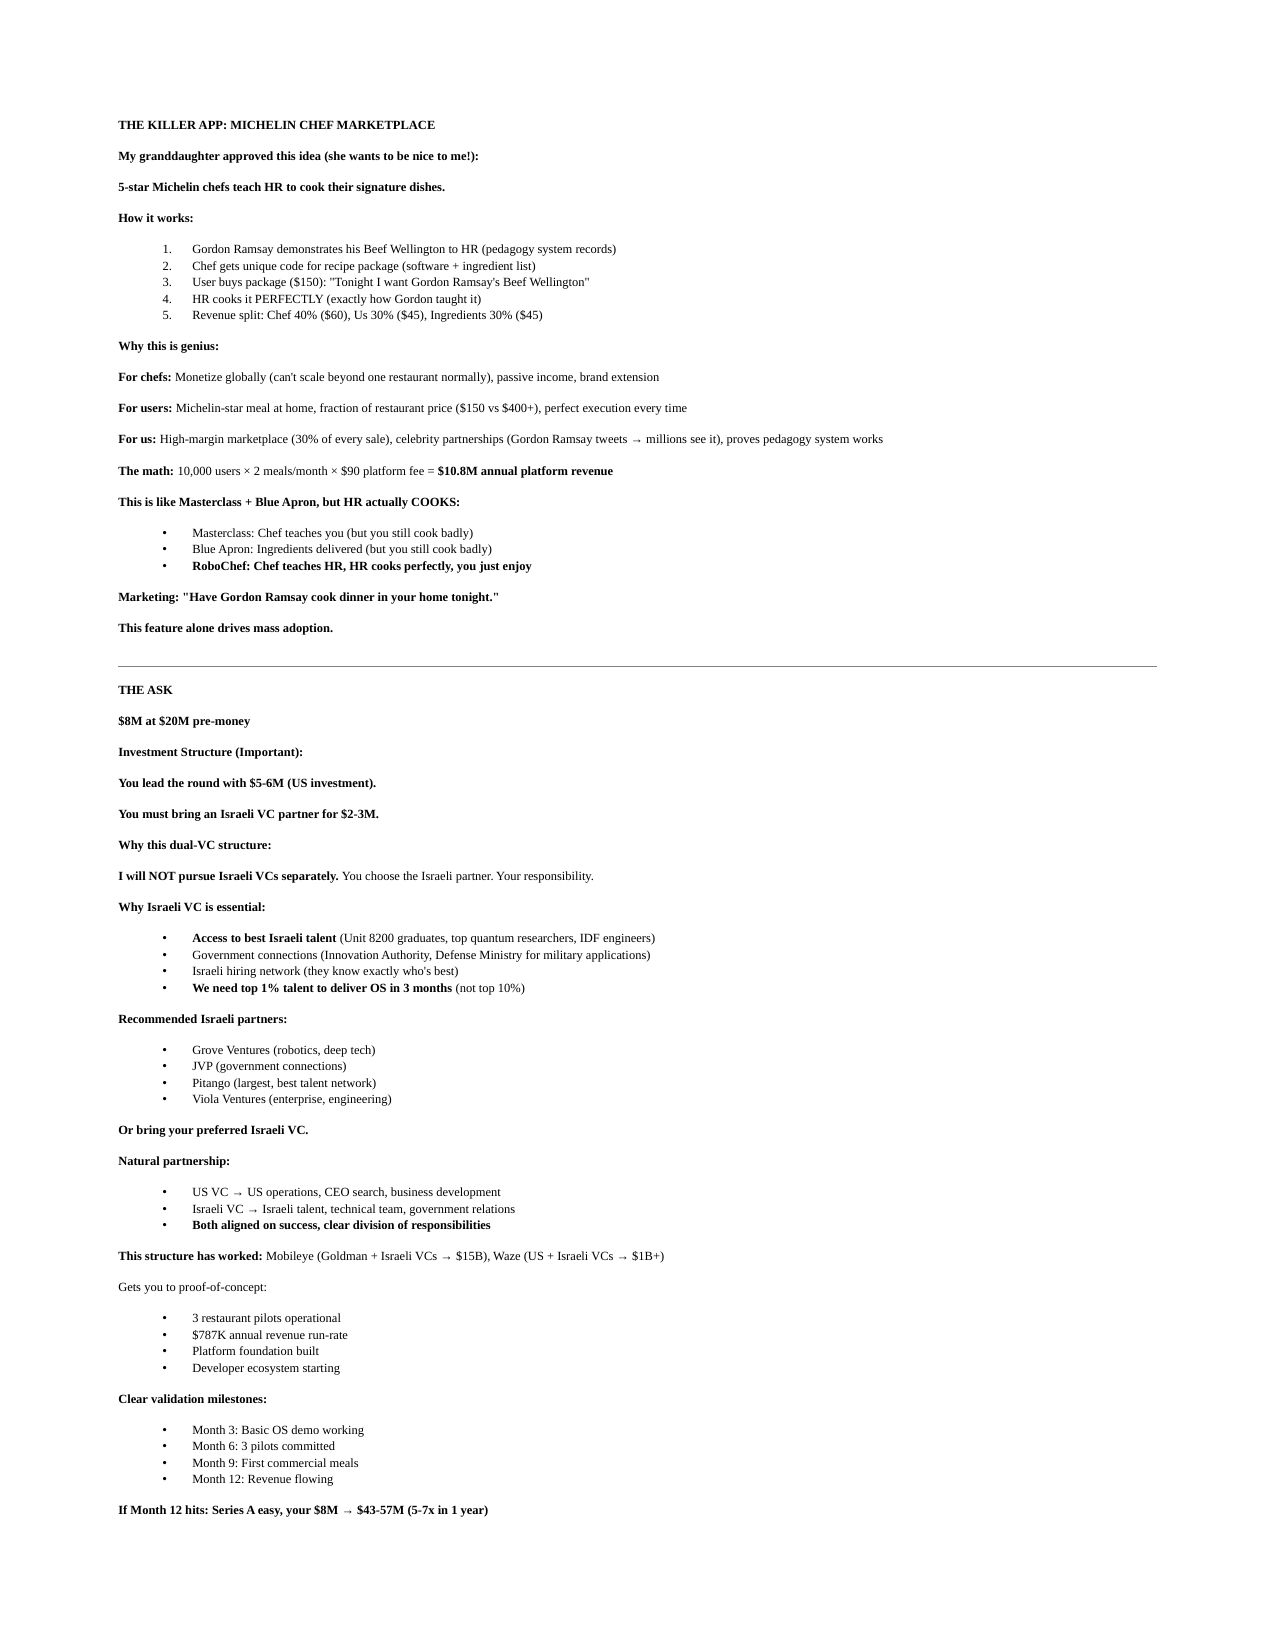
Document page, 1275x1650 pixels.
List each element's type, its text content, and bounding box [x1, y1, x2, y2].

list Revenue split: Chef 40% ($60), Us 30% ($45), Ingredients 30% ($45) [162, 308, 1157, 322]
text Natural partnership: [118, 1154, 1157, 1168]
text If Month 12 hits: Series A easy, your $8M → $43-57M (5-7x in 1 year) [118, 1503, 1157, 1517]
text Why Israeli VC is essential: [118, 900, 1157, 914]
list Month 12: Revenue flowing [162, 1472, 1157, 1486]
text Clear validation milestones: [118, 1392, 1157, 1406]
text This is like Masterclass + Blue Apron, but HR actually COOKS: [118, 494, 1157, 509]
text For us: High-margin marketplace (30% of every sale), celebrity partnerships (Gordon Ramsay tweets → millions see it), proves pedagogy system works [118, 432, 1157, 447]
list Chef gets unique code for recipe package (software + ingredient list) [162, 259, 1157, 273]
text $8M at $20M pre-money [118, 714, 1157, 728]
text You lead the round with $5-6M (US investment). [118, 776, 1157, 790]
list Pitango (largest, best talent network) [162, 1076, 1157, 1090]
list Masterclass: Chef teaches you (but you still cook badly) [162, 525, 1157, 540]
list Government connections (Innovation Authority, Defense Ministry for military applications) [162, 948, 1157, 962]
subtitle THE KILLER APP: MICHELIN CHEF MARKETPLACE [118, 118, 1157, 132]
subtitle THE ASK [118, 683, 1157, 697]
list Grove Ventures (robotics, deep tech) [162, 1043, 1157, 1057]
text Marketing: "Have Gordon Ramsay cook dinner in your home tonight." [118, 589, 1157, 604]
list We need top 1% talent to deliver OS in 3 months (not top 10%) [162, 981, 1157, 995]
list HR cooks it PERFECTLY (exactly how Gordon taught it) [162, 292, 1157, 306]
text Or bring your preferred Israeli VC. [118, 1123, 1157, 1137]
list Both aligned on success, clear division of responsibilities [162, 1218, 1157, 1232]
list Israeli VC → Israeli talent, technical team, government relations [162, 1202, 1157, 1216]
text Why this dual-VC structure: [118, 838, 1157, 852]
list Month 6: 3 pilots committed [162, 1439, 1157, 1453]
list Developer ecosystem starting [162, 1361, 1157, 1375]
list Israeli hiring network (they know exactly who's best) [162, 964, 1157, 978]
text The math: 10,000 users × 2 meals/month × $90 platform fee = $10.8M annual platform revenue [118, 463, 1157, 478]
text 5-star Michelin chefs teach HR to cook their signature dishes. [118, 180, 1157, 194]
list Viola Ventures (enterprise, engineering) [162, 1092, 1157, 1106]
list Access to best Israeli talent (Unit 8200 graduates, top quantum researchers, IDF engineers) [162, 931, 1157, 946]
text Why this is genius: [118, 339, 1157, 353]
text This feature alone drives mass adoption. [118, 620, 1157, 635]
text This structure has worked: Mobileye (Goldman + Israeli VCs → $15B), Waze (US + Israeli VCs → $1B+) [118, 1249, 1157, 1263]
list Month 3: Basic OS demo working [162, 1423, 1157, 1437]
list RoboChef: Chef teaches HR, HR cooks perfectly, you just enjoy [162, 558, 1157, 573]
text Recommended Israeli partners: [118, 1012, 1157, 1026]
text You must bring an Israeli VC partner for $2-3M. [118, 807, 1157, 821]
text Gets you to proof-of-concept: [118, 1280, 1157, 1294]
text For chefs: Monetize globally (can't scale beyond one restaurant normally), passive income, brand extension [118, 370, 1157, 384]
list Blue Apron: Ingredients delivered (but you still cook badly) [162, 542, 1157, 556]
list Gordon Ramsay demonstrates his Beef Wellington to HR (pedagogy system records) [162, 242, 1157, 257]
text How it works: [118, 211, 1157, 226]
list US VC → US operations, CEO search, business development [162, 1185, 1157, 1199]
list Platform foundation built [162, 1344, 1157, 1358]
text My granddaughter approved this idea (she wants to be nice to me!): [118, 149, 1157, 163]
list User buys package ($150): "Tonight I want Gordon Ramsay's Beef Wellington" [162, 275, 1157, 289]
text I will NOT pursue Israeli VCs separately. You choose the Israeli partner. Your responsibility. [118, 869, 1157, 883]
list JVP (government connections) [162, 1059, 1157, 1073]
list Month 9: First commercial meals [162, 1456, 1157, 1470]
list 3 restaurant pilots operational [162, 1311, 1157, 1326]
text Investment Structure (Important): [118, 745, 1157, 759]
list $787K annual revenue run-rate [162, 1328, 1157, 1342]
text For users: Michelin-star meal at home, fraction of restaurant price ($150 vs $400+), perfect execution every time [118, 401, 1157, 416]
